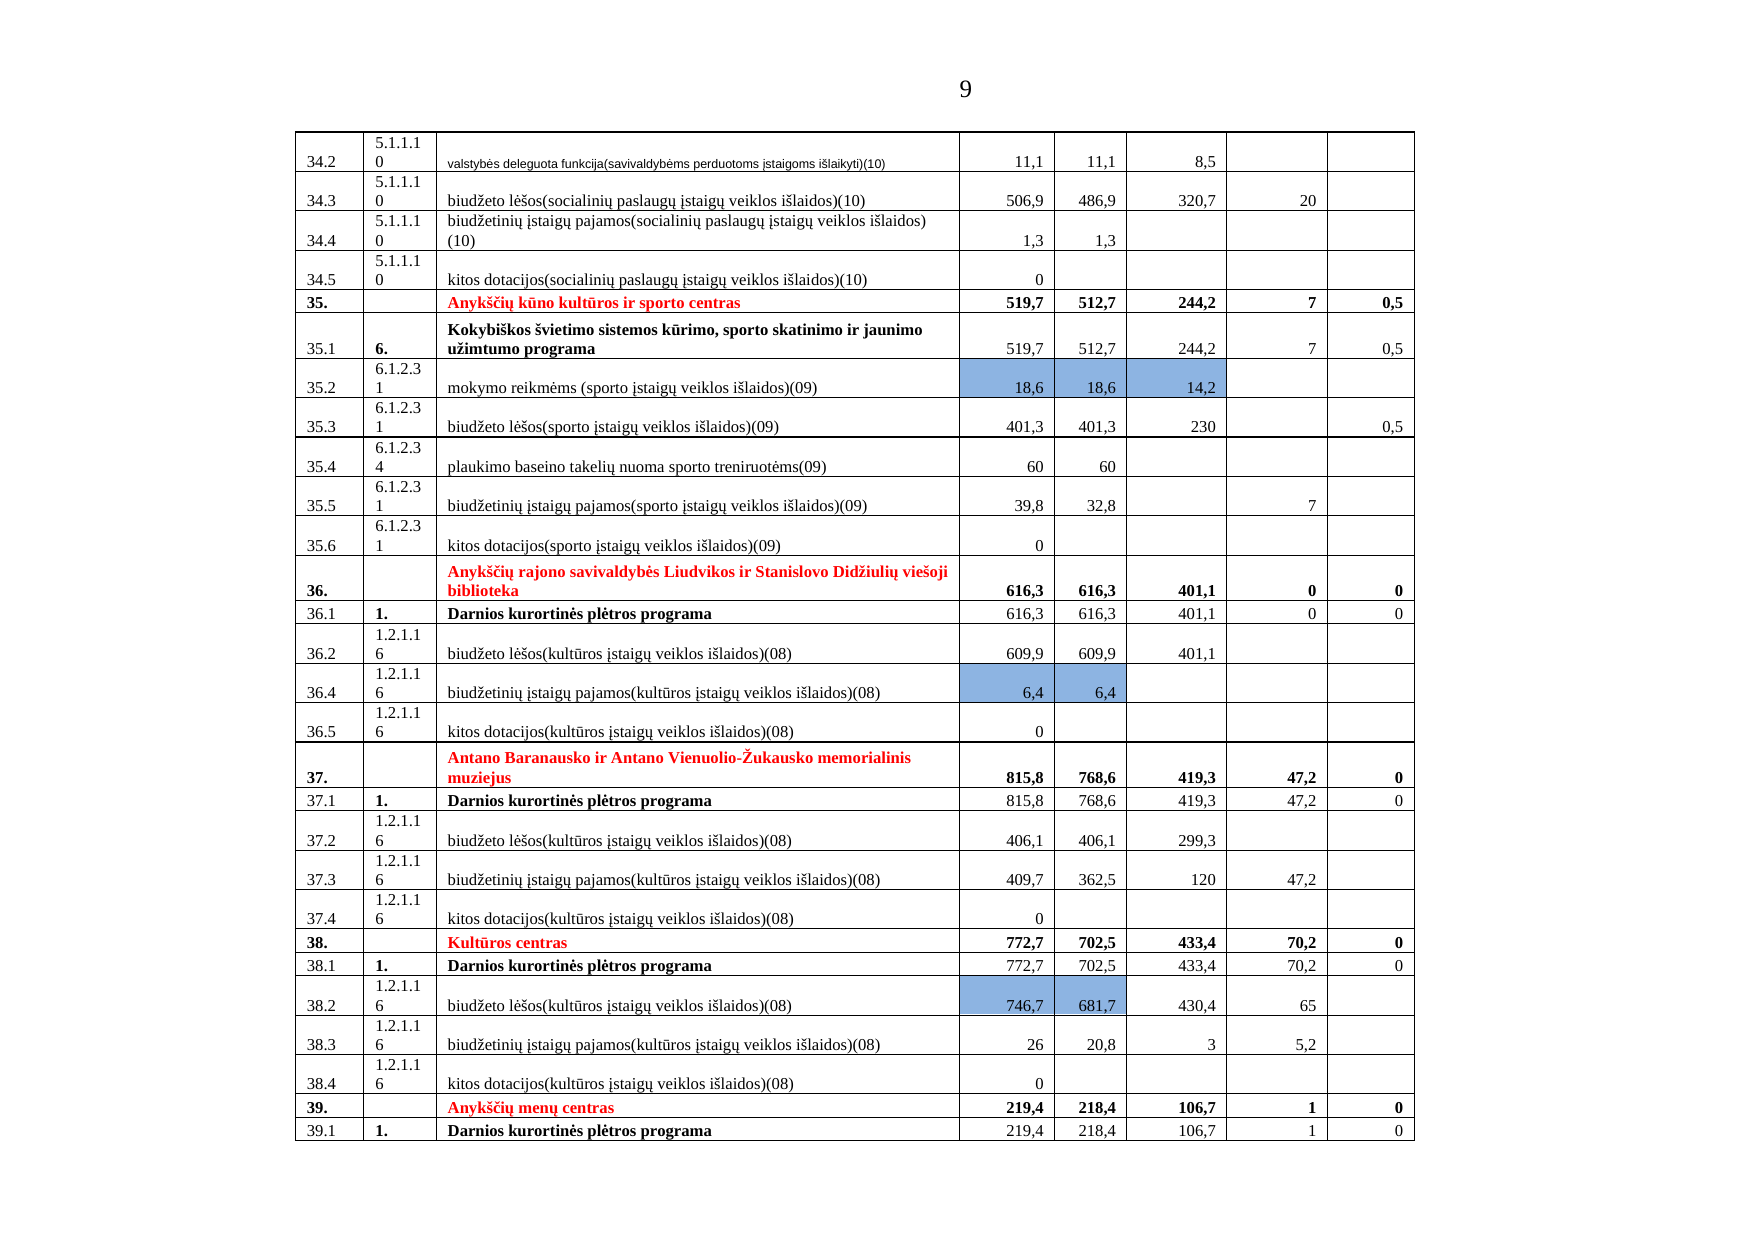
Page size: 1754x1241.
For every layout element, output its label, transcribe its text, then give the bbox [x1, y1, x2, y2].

table_cell 6.1.2.34 [364, 438, 436, 476]
table_cell 430,4 [1127, 976, 1226, 1014]
table_cell 5,2 [1227, 1016, 1327, 1054]
table_cell 38.2 [296, 976, 363, 1014]
table_cell 772,7 [960, 929, 1054, 952]
table_cell 419,3 [1127, 743, 1226, 787]
table_cell 8,5 [1127, 133, 1226, 171]
table_cell 401,3 [1055, 398, 1126, 436]
table_cell 746,7 [960, 976, 1054, 1014]
table_cell 20,8 [1055, 1016, 1126, 1054]
table_cell 681,7 [1055, 976, 1126, 1014]
table_cell 106,7 [1127, 1118, 1226, 1140]
table_cell Kultūros centras [437, 929, 959, 952]
table_cell 35.2 [296, 359, 363, 397]
table_cell 14,2 [1127, 359, 1226, 397]
table_cell 0 [1328, 601, 1414, 623]
table_cell [1227, 359, 1327, 397]
table_cell [1328, 976, 1414, 1014]
table_cell 0 [1328, 788, 1414, 810]
table_cell biudžeto lėšos(kultūros įstaigų veiklos išlaidos)(08) [437, 811, 959, 849]
table_cell [1328, 664, 1414, 702]
table_cell 768,6 [1055, 743, 1126, 787]
table_cell 519,7 [960, 313, 1054, 358]
table_cell 409,7 [960, 851, 1054, 889]
table_cell [364, 1094, 436, 1117]
table_cell Darnios kurortinės plėtros programa [437, 788, 959, 810]
table_cell [1227, 398, 1327, 436]
table_cell [1055, 890, 1126, 928]
table_cell [1055, 251, 1126, 289]
table_cell 5.1.1.10 [364, 133, 436, 171]
table_cell Kokybiškos švietimo sistemos kūrimo, sporto skatinimo ir jaunimo užimtumo programa [437, 313, 959, 358]
table_cell 38.4 [296, 1055, 363, 1093]
table_cell 0 [960, 890, 1054, 928]
table_cell [1328, 438, 1414, 476]
table_cell 5.1.1.10 [364, 172, 436, 210]
table_cell 7 [1227, 290, 1327, 312]
table_cell 0 [1227, 601, 1327, 623]
table_cell [1328, 516, 1414, 554]
table_cell 616,3 [1055, 556, 1126, 600]
table_cell [1127, 438, 1226, 476]
table_cell 47,2 [1227, 851, 1327, 889]
table_cell [1227, 811, 1327, 849]
table_cell [1127, 1055, 1226, 1093]
table_cell 401,1 [1127, 624, 1226, 663]
table_cell 6,4 [1055, 664, 1126, 702]
table_cell [364, 743, 436, 787]
table_cell 6.1.2.31 [364, 516, 436, 554]
table_cell 616,3 [1055, 601, 1126, 623]
table_cell biudžeto lėšos(kultūros įstaigų veiklos išlaidos)(08) [437, 624, 959, 663]
table_cell [1328, 624, 1414, 663]
table_cell 609,9 [960, 624, 1054, 663]
table_cell 519,7 [960, 290, 1054, 312]
table_cell 34.3 [296, 172, 363, 210]
table_cell valstybės deleguota funkcija(savivaldybėms perduotoms įstaigoms išlaikyti)(10) [437, 133, 959, 171]
table_cell [1328, 1055, 1414, 1093]
table_cell 244,2 [1127, 313, 1226, 358]
table_cell 401,1 [1127, 556, 1226, 600]
table_cell [1328, 477, 1414, 515]
table_cell 0 [1328, 1118, 1414, 1140]
table_cell 0 [960, 703, 1054, 741]
table_cell Anykščių kūno kultūros ir sporto centras [437, 290, 959, 312]
table_cell 18,6 [1055, 359, 1126, 397]
table_cell 433,4 [1127, 953, 1226, 975]
table_cell 1.2.1.16 [364, 664, 436, 702]
table_cell 6.1.2.31 [364, 477, 436, 515]
table_cell 1.2.1.16 [364, 976, 436, 1014]
table_cell 106,7 [1127, 1094, 1226, 1117]
table_cell 39,8 [960, 477, 1054, 515]
table_cell 1.2.1.16 [364, 890, 436, 928]
table_cell 0 [1328, 953, 1414, 975]
table_cell biudžetinių įstaigų pajamos(kultūros įstaigų veiklos išlaidos)(08) [437, 851, 959, 889]
table_cell biudžetinių įstaigų pajamos(socialinių paslaugų įstaigų veiklos išlaidos)(10) [437, 211, 959, 249]
table_cell biudžetinių įstaigų pajamos(sporto įstaigų veiklos išlaidos)(09) [437, 477, 959, 515]
table_cell 0,5 [1328, 313, 1414, 358]
table_cell Anykščių menų centras [437, 1094, 959, 1117]
table_cell 486,9 [1055, 172, 1126, 210]
table_cell 0 [960, 251, 1054, 289]
table_cell 36.2 [296, 624, 363, 663]
table_cell [1328, 211, 1414, 249]
table_cell [1328, 703, 1414, 741]
table_cell 0 [1328, 1094, 1414, 1117]
table_cell mokymo reikmėms (sporto įstaigų veiklos išlaidos)(09) [437, 359, 959, 397]
table_cell 70,2 [1227, 929, 1327, 952]
table_cell 299,3 [1127, 811, 1226, 849]
table_cell 320,7 [1127, 172, 1226, 210]
table_cell [1055, 1055, 1126, 1093]
table_cell 1,3 [1055, 211, 1126, 249]
table_cell [1127, 664, 1226, 702]
table_cell 6.1.2.31 [364, 398, 436, 436]
table_cell 6.1.2.31 [364, 359, 436, 397]
table_cell 1.2.1.16 [364, 1016, 436, 1054]
table_cell Darnios kurortinės plėtros programa [437, 601, 959, 623]
table_cell 35.5 [296, 477, 363, 515]
table_cell 37.2 [296, 811, 363, 849]
table_cell 47,2 [1227, 788, 1327, 810]
table_cell 120 [1127, 851, 1226, 889]
table_cell [1127, 477, 1226, 515]
table_cell Anykščių rajono savivaldybės Liudvikos ir Stanislovo Didžiulių viešoji biblioteka [437, 556, 959, 600]
table_cell [1227, 664, 1327, 702]
table_cell 7 [1227, 313, 1327, 358]
table_cell 0,5 [1328, 290, 1414, 312]
table_cell 36. [296, 556, 363, 600]
table_cell 815,8 [960, 743, 1054, 787]
table_cell 38.1 [296, 953, 363, 975]
table_cell [1227, 1055, 1327, 1093]
table_cell [1328, 811, 1414, 849]
table_cell 0 [1227, 556, 1327, 600]
table_cell 35. [296, 290, 363, 312]
table_cell 35.1 [296, 313, 363, 358]
table_cell [1328, 172, 1414, 210]
table_cell kitos dotacijos(kultūros įstaigų veiklos išlaidos)(08) [437, 1055, 959, 1093]
table_cell 38.3 [296, 1016, 363, 1054]
table_cell 401,1 [1127, 601, 1226, 623]
table_cell 230 [1127, 398, 1226, 436]
table_cell 1 [1227, 1094, 1327, 1117]
table_cell 616,3 [960, 601, 1054, 623]
table_cell 5.1.1.10 [364, 251, 436, 289]
table_cell biudžetinių įstaigų pajamos(kultūros įstaigų veiklos išlaidos)(08) [437, 664, 959, 702]
table_cell 39.1 [296, 1118, 363, 1140]
table_cell 32,8 [1055, 477, 1126, 515]
table_cell [1328, 133, 1414, 171]
table_cell 0 [960, 1055, 1054, 1093]
table_cell 37.1 [296, 788, 363, 810]
table_cell [1127, 516, 1226, 554]
table_cell 1.2.1.16 [364, 811, 436, 849]
table_cell 7 [1227, 477, 1327, 515]
table_cell 1.2.1.16 [364, 851, 436, 889]
table_cell Darnios kurortinės plėtros programa [437, 953, 959, 975]
table_cell [1227, 516, 1327, 554]
table_cell [1227, 890, 1327, 928]
table_cell 35.3 [296, 398, 363, 436]
table_cell biudžeto lėšos(socialinių paslaugų įstaigų veiklos išlaidos)(10) [437, 172, 959, 210]
table_cell 70,2 [1227, 953, 1327, 975]
table_cell 609,9 [1055, 624, 1126, 663]
table_cell 3 [1127, 1016, 1226, 1054]
table_cell 772,7 [960, 953, 1054, 975]
table_cell 1.2.1.16 [364, 624, 436, 663]
table_cell [1227, 703, 1327, 741]
table_cell [1227, 133, 1327, 171]
table_cell Antano Baranausko ir Antano Vienuolio-Žukausko memorialinis muziejus [437, 743, 959, 787]
table_cell biudžetinių įstaigų pajamos(kultūros įstaigų veiklos išlaidos)(08) [437, 1016, 959, 1054]
table_cell 406,1 [1055, 811, 1126, 849]
table_cell 36.1 [296, 601, 363, 623]
table_cell [364, 929, 436, 952]
table_cell [1127, 703, 1226, 741]
table_cell 6. [364, 313, 436, 358]
table_cell 218,4 [1055, 1118, 1126, 1140]
table_cell 401,3 [960, 398, 1054, 436]
table_cell 0 [1328, 929, 1414, 952]
table_cell 244,2 [1127, 290, 1226, 312]
table_cell 60 [1055, 438, 1126, 476]
table_cell 39. [296, 1094, 363, 1117]
table_cell [1328, 359, 1414, 397]
table_cell [1328, 851, 1414, 889]
table_cell 433,4 [1127, 929, 1226, 952]
table_cell 18,6 [960, 359, 1054, 397]
table_cell 47,2 [1227, 743, 1327, 787]
table_cell 37. [296, 743, 363, 787]
table_cell [1127, 251, 1226, 289]
table_cell 768,6 [1055, 788, 1126, 810]
table_cell 419,3 [1127, 788, 1226, 810]
table_cell 20 [1227, 172, 1327, 210]
table_cell 815,8 [960, 788, 1054, 810]
table_cell biudžeto lėšos(kultūros įstaigų veiklos išlaidos)(08) [437, 976, 959, 1014]
table_cell 1. [364, 601, 436, 623]
table_cell [1127, 890, 1226, 928]
table_cell 37.3 [296, 851, 363, 889]
table_cell 0 [1328, 743, 1414, 787]
table_cell 11,1 [1055, 133, 1126, 171]
table_cell 362,5 [1055, 851, 1126, 889]
table_cell 616,3 [960, 556, 1054, 600]
table_cell 35.4 [296, 438, 363, 476]
table_cell 512,7 [1055, 313, 1126, 358]
table_cell [1227, 438, 1327, 476]
table_cell 6,4 [960, 664, 1054, 702]
table_cell kitos dotacijos(kultūros įstaigų veiklos išlaidos)(08) [437, 703, 959, 741]
table_cell 38. [296, 929, 363, 952]
table_cell 34.2 [296, 133, 363, 171]
table_cell [1055, 516, 1126, 554]
table_cell [1227, 251, 1327, 289]
table_cell 1.2.1.16 [364, 703, 436, 741]
table_cell 218,4 [1055, 1094, 1126, 1117]
table_cell 5.1.1.10 [364, 211, 436, 249]
table_cell 37.4 [296, 890, 363, 928]
table_cell [1055, 703, 1126, 741]
table_cell 1. [364, 788, 436, 810]
table_cell 0,5 [1328, 398, 1414, 436]
table_cell 35.6 [296, 516, 363, 554]
table_cell 1 [1227, 1118, 1327, 1140]
table_cell [1227, 624, 1327, 663]
table_cell 60 [960, 438, 1054, 476]
table_cell 65 [1227, 976, 1327, 1014]
table_cell [364, 556, 436, 600]
table_cell Darnios kurortinės plėtros programa [437, 1118, 959, 1140]
table_cell [1328, 890, 1414, 928]
table_cell 406,1 [960, 811, 1054, 849]
table_cell 36.5 [296, 703, 363, 741]
table_cell kitos dotacijos(socialinių paslaugų įstaigų veiklos išlaidos)(10) [437, 251, 959, 289]
table_cell [364, 290, 436, 312]
table_cell kitos dotacijos(sporto įstaigų veiklos išlaidos)(09) [437, 516, 959, 554]
table_cell 702,5 [1055, 929, 1126, 952]
table_cell plaukimo baseino takelių nuoma sporto treniruotėms(09) [437, 438, 959, 476]
table_cell 0 [1328, 556, 1414, 600]
table_cell kitos dotacijos(kultūros įstaigų veiklos išlaidos)(08) [437, 890, 959, 928]
table_cell 0 [960, 516, 1054, 554]
table_cell 1,3 [960, 211, 1054, 249]
table_cell 219,4 [960, 1094, 1054, 1117]
table_cell [1328, 251, 1414, 289]
table_cell 11,1 [960, 133, 1054, 171]
table_cell 36.4 [296, 664, 363, 702]
table_cell 1.2.1.16 [364, 1055, 436, 1093]
table_cell 26 [960, 1016, 1054, 1054]
table_cell 1. [364, 953, 436, 975]
table_cell 506,9 [960, 172, 1054, 210]
table_cell 34.4 [296, 211, 363, 249]
table_cell 1. [364, 1118, 436, 1140]
table_cell 702,5 [1055, 953, 1126, 975]
table_cell biudžeto lėšos(sporto įstaigų veiklos išlaidos)(09) [437, 398, 959, 436]
table_cell [1328, 1016, 1414, 1054]
table_cell 512,7 [1055, 290, 1126, 312]
table_cell 34.5 [296, 251, 363, 289]
table_cell [1227, 211, 1327, 249]
table_cell [1127, 211, 1226, 249]
table_cell 219,4 [960, 1118, 1054, 1140]
